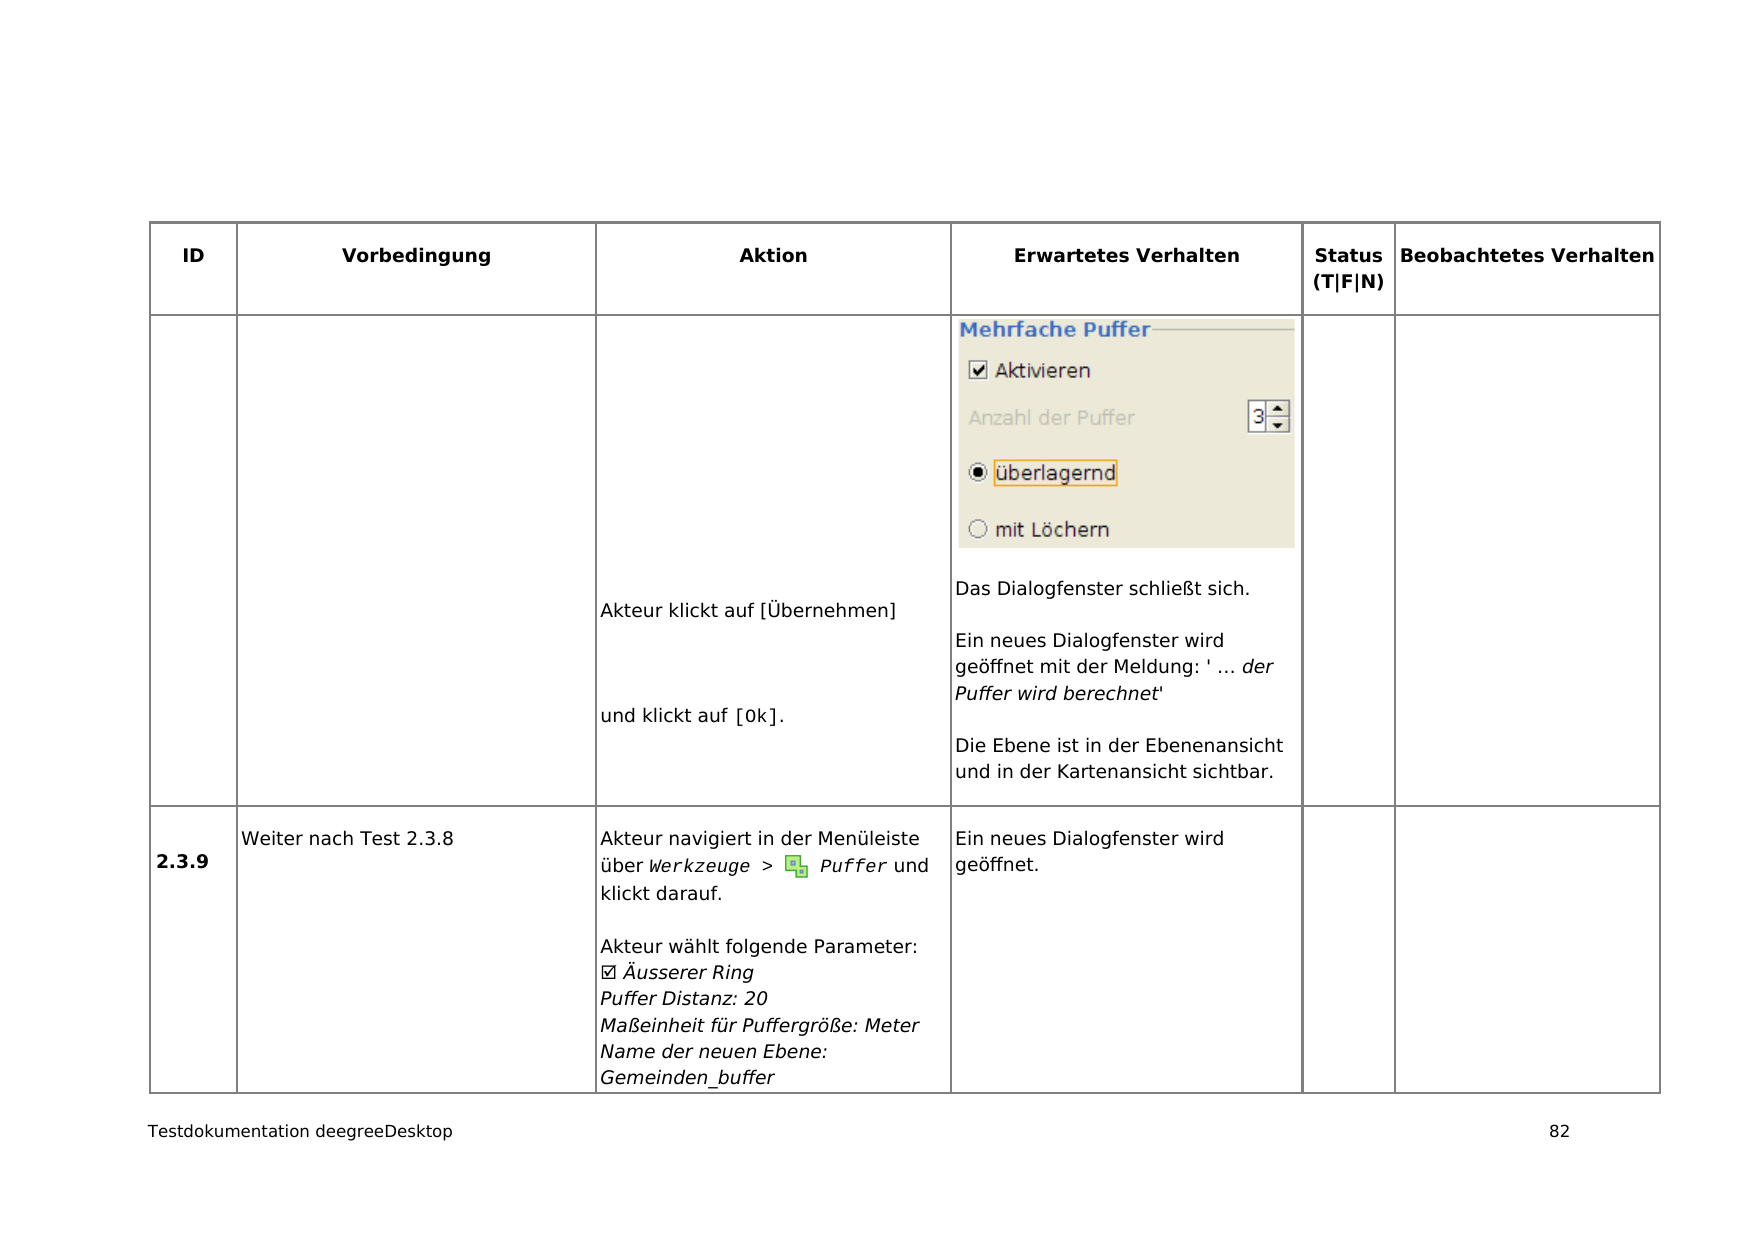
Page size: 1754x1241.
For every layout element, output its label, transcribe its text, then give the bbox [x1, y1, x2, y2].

table_header Vorbedingung [238, 224, 595, 314]
table_cell Akteur klickt auf [Übernehmen] und klickt auf [Ok]. [597, 316, 950, 805]
table_cell [151, 807, 236, 1092]
table_cell [151, 316, 236, 805]
table_cell [1396, 316, 1659, 805]
table_cell Ein neues Dialogfenster wird geöffnet. [952, 807, 1301, 1092]
table_cell [1396, 807, 1659, 1092]
table_cell Das Dialogfenster schließt sich. Ein neues Dialogfenster wird geöffnet mit der Meldung: ' … der Puffer wird berechnet' Die Ebene ist in der Ebenenansicht und in der Kartenansicht sichtbar. [952, 316, 1301, 805]
table_cell Akteur navigiert in der Menüleiste über Werkzeuge > Puffer und klickt darauf. Akteur wählt folgende Parameter:  Äusserer Ring Puffer Distanz: 20 Maßeinheit für Puffergröße: Meter Name der neuen Ebene: Gemeinden_buffer [597, 807, 950, 1092]
table_cell [1304, 807, 1394, 1092]
table_header Erwartetes Verhalten [952, 224, 1301, 314]
table_header Beobachtetes Verhalten [1396, 224, 1659, 314]
table_header Status (T|F|N) [1304, 224, 1394, 314]
table_cell [238, 316, 595, 805]
table_cell [1304, 316, 1394, 805]
picture [958, 319, 1295, 548]
table_header ID [151, 224, 236, 314]
table_header Aktion [597, 224, 950, 314]
table_cell Weiter nach Test 2.3.8 [238, 807, 595, 1092]
picture [784, 854, 809, 879]
